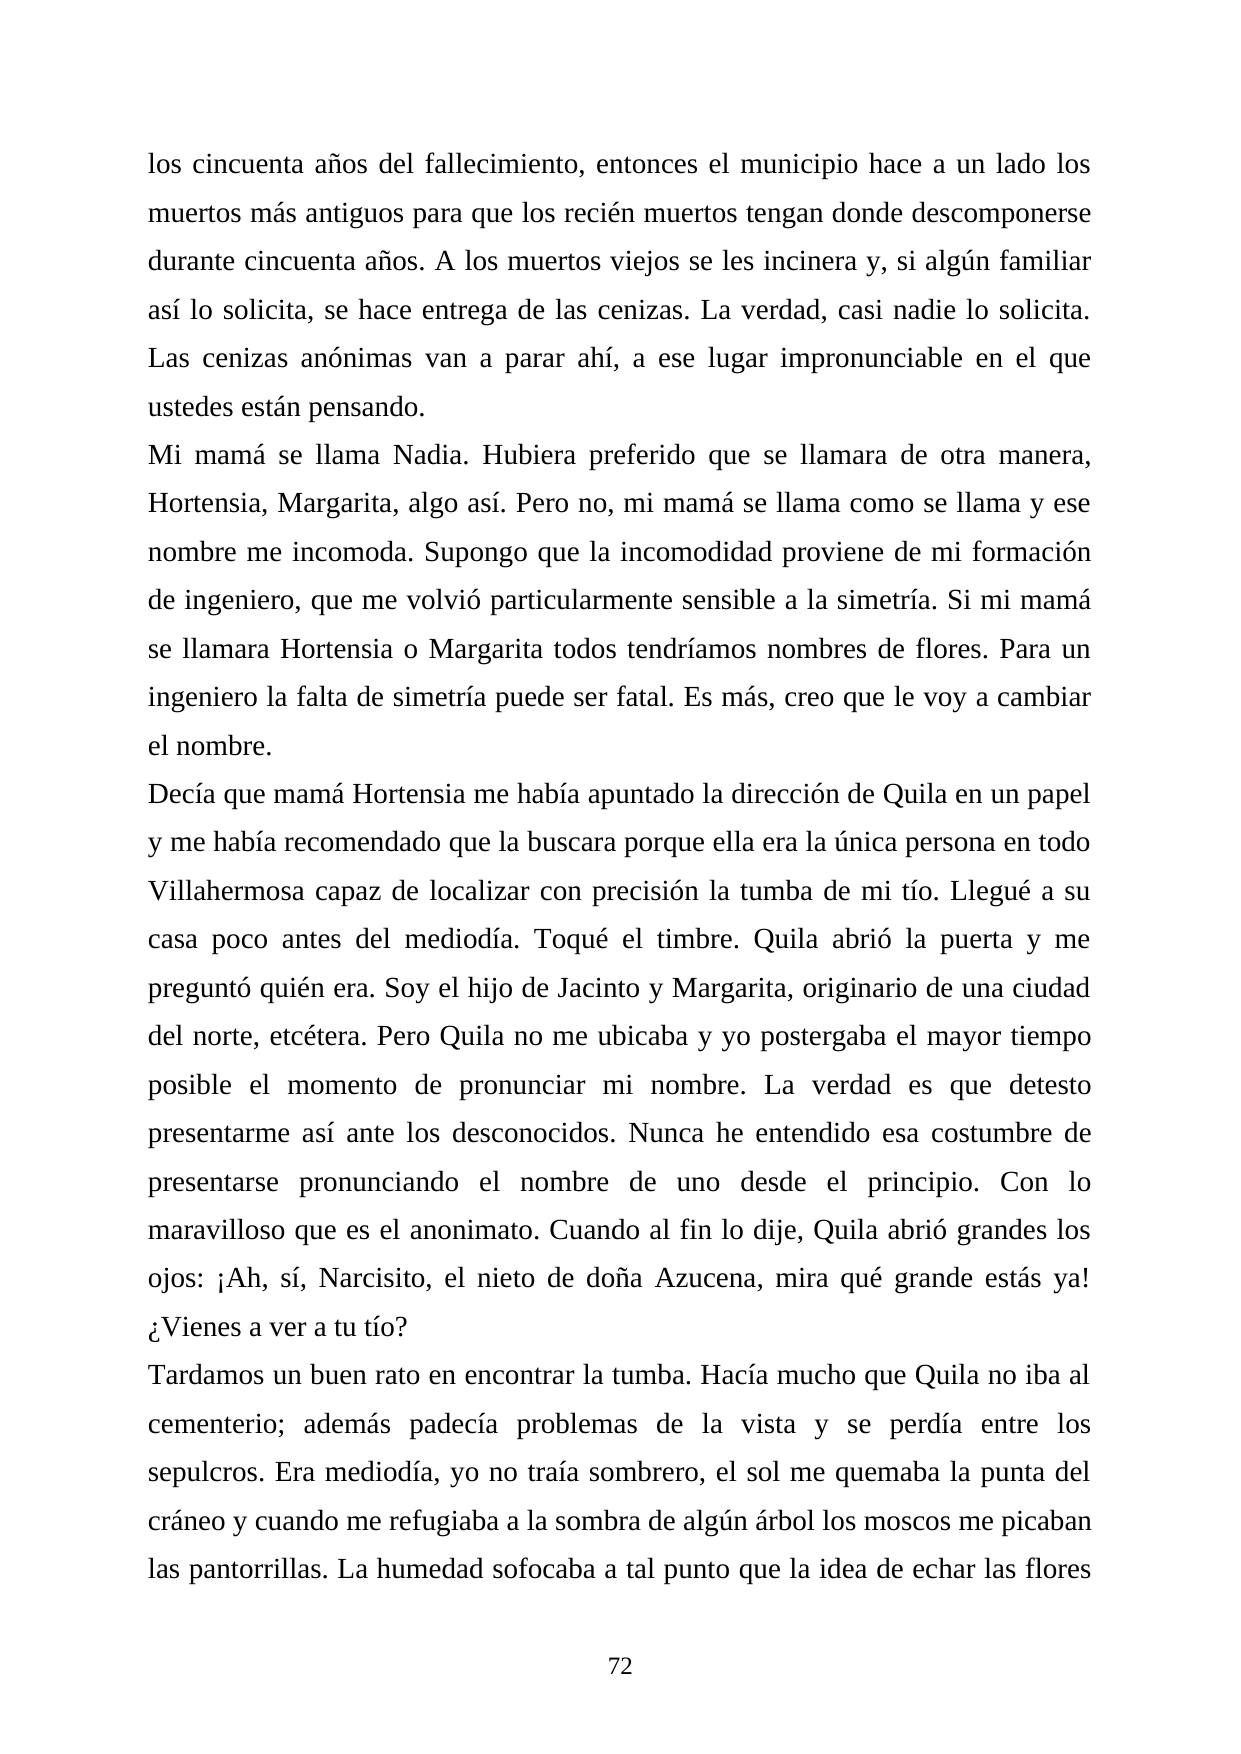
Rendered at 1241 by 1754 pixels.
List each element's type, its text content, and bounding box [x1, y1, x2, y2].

text Tardamos un buen rato en encontrar la tumba. Hacía mucho que Quila no iba al cementerio; además padecía problemas de la vista y se perdía entre los sepulcros. Era mediodía, yo no traía sombrero, el sol me quemaba la punta del cráneo y cuando me refugiaba a la sombra de algún árbol los moscos me picaban las pantorrillas. La humedad sofocaba a tal punto que la idea de echar las flores [148, 1359, 1092, 1585]
text Decía que mamá Hortensia me había apuntado la dirección de Quila en un papel y me había recomendado que la buscara porque ella era la única persona en todo Villahermosa capaz de localizar con precisión la tumba de mi tío. Llegué a su casa poco antes del mediodía. Toqué el timbre. Quila abrió la puerta y me preguntó quién era. Soy el hijo de Jacinto y Margarita, originario de una ciudad del norte, etcétera. Pero Quila no me ubicaba y yo postergaba el mayor tiempo posible el momento de pronunciar mi nombre. La verdad es que detesto presentarme así ante los desconocidos. Nunca he entendido esa costumbre de presentarse pronunciando el nombre de uno desde el principio. Con lo maravilloso que es el anonimato. Cuando al fin lo dije, Quila abrió grandes los ojos: ¡Ah, sí, Narcisito, el nieto de doña Azucena, mira qué grande estás ya! ¿Vienes a ver a tu tío? [148, 777, 1092, 1342]
text Mi mamá se llama Nadia. Hubiera preferido que se llamara de otra manera, Hortensia, Margarita, algo así. Pero no, mi mamá se llama como se llama y ese nombre me incomoda. Supongo que la incomodidad proviene de mi formación de ingeniero, que me volvió particularmente sensible a la simetría. Si mi mamá se llamara Hortensia o Margarita todos tendríamos nombres de flores. Para un ingeniero la falta de simetría puede ser fatal. Es más, creo que le voy a cambiar el nombre. [148, 438, 1092, 761]
text los cincuenta años del fallecimiento, entonces el municipio hace a un lado los muertos más antiguos para que los recién muertos tengan donde descomponerse durante cincuenta años. A los muertos viejos se les incinera y, si algún familiar así lo solicita, se hace entrega de las cenizas. La verdad, casi nadie lo solicita. Las cenizas anónimas van a parar ahí, a ese lugar impronunciable en el que ustedes están pensando. [148, 148, 1092, 422]
